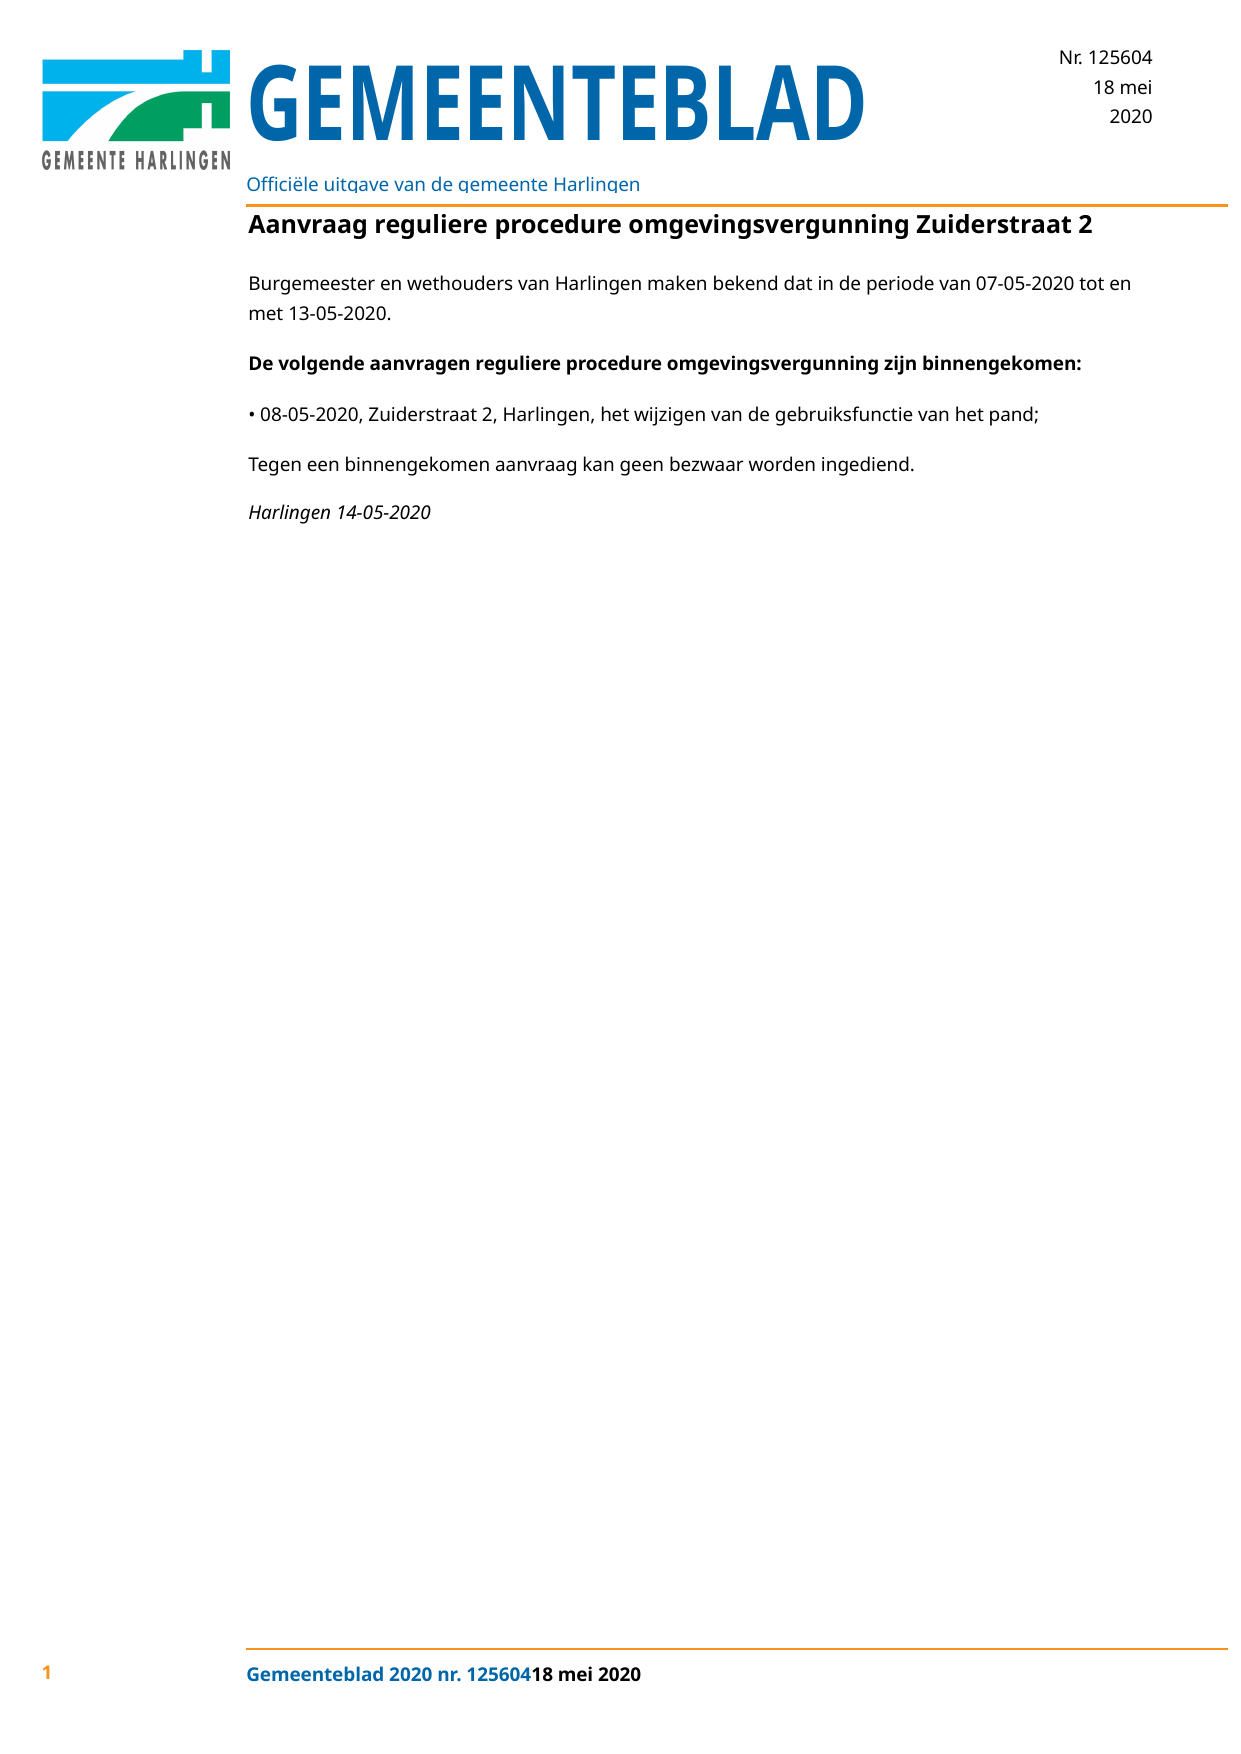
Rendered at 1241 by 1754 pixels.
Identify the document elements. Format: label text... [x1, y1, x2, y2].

text Harlingen 14-05-2020 [248, 499, 1152, 525]
picture [41, 47, 231, 172]
text • 08-05-2020, Zuiderstraat 2, Harlingen, het wijzigen van de gebruiksfunctie van het pand; [248, 401, 1152, 426]
text Burgemeester en wethouders van Harlingen maken bekend dat in de periode van 07-05-2020 tot en met 13-05-2020. [248, 270, 1152, 326]
text De volgende aanvragen reguliere procedure omgevingsvergunning zijn binnengekomen: [248, 350, 1152, 376]
text Aanvraag reguliere procedure omgevingsvergunning Zuiderstraat 2 [248, 207, 1152, 241]
text Tegen een binnengekomen aanvraag kan geen bezwaar worden ingediend. [248, 451, 1152, 477]
